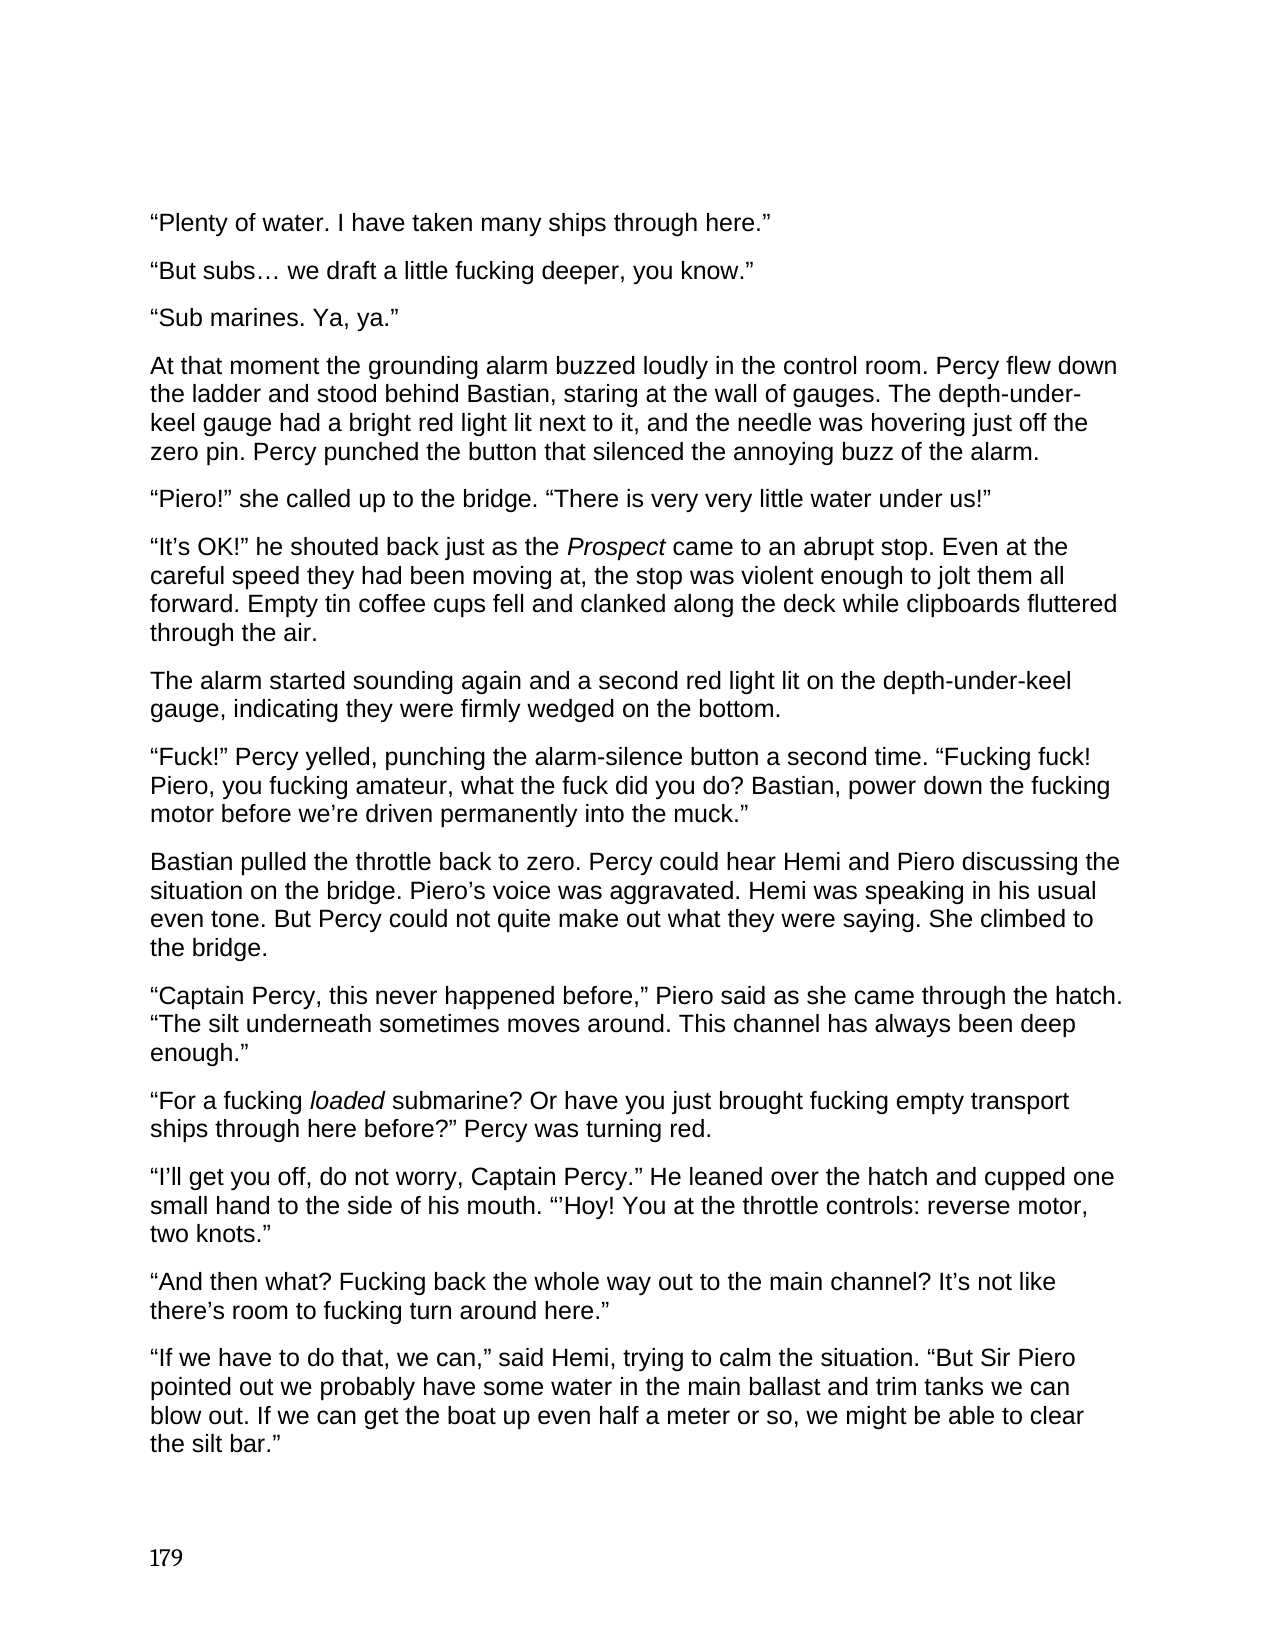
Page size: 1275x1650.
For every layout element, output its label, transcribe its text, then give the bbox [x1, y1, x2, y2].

text “Piero!” she called up to the bridge. “There is very very little water under us!” [150, 484, 1125, 513]
text “Captain Percy, this never happened before,” Piero said as she came through the hatch. “The silt underneath sometimes moves around. This channel has always been deep enough.” [150, 981, 1125, 1067]
text “Plenty of water. I have taken many ships through here.” [150, 208, 1125, 237]
text Bastian pulled the throttle back to zero. Percy could hear Hemi and Piero discussing the situation on the bridge. Piero’s voice was aggravated. Hemi was speaking in his usual even tone. But Percy could not quite make out what they were saying. She climbed to the bridge. [150, 847, 1125, 962]
text “If we have to do that, we can,” said Hemi, trying to calm the situation. “But Sir Piero pointed out we probably have some water in the main ballast and trim tanks we can blow out. If we can get the boat up even half a meter or so, we might be able to clear the silt bar.” [150, 1343, 1125, 1458]
text “Sub marines. Ya, ya.” [150, 303, 1125, 332]
text “Fuck!” Percy yelled, punching the alarm-silence button a second time. “Fucking fuck! Piero, you fucking amateur, what the fuck did you do? Bastian, power down the fucking motor before we’re driven permanently into the muck.” [150, 742, 1125, 828]
text “It’s OK!” he shouted back just as the Prospect came to an abrupt stop. Even at the careful speed they had been moving at, the stop was violent enough to jolt them all forward. Empty tin coffee cups fell and clanked along the deck while clipboards fluttered through the air. [150, 532, 1125, 647]
text “But subs… we draft a little fucking deeper, you know.” [150, 256, 1125, 284]
text “I’ll get you off, do not worry, Captain Percy.” He leaned over the hatch and cupped one small hand to the side of his mouth. “’Hoy! You at the throttle controls: reverse motor, two knots.” [150, 1162, 1125, 1248]
text “And then what? Fucking back the whole way out to the main channel? It’s not like there’s room to fucking turn around here.” [150, 1267, 1125, 1324]
text The alarm started sounding again and a second red light lit on the depth-under-keel gauge, indicating they were firmly wedged on the bottom. [150, 666, 1125, 723]
text At that moment the grounding alarm buzzed loudly in the control room. Percy flew down the ladder and stood behind Bastian, staring at the wall of gauges. The depth-under-keel gauge had a bright red light lit next to it, and the needle was hovering just off the zero pin. Percy punched the button that silenced the annoying buzz of the alarm. [150, 351, 1125, 466]
text “For a fucking loaded submarine? Or have you just brought fucking empty transport ships through here before?” Percy was turning red. [150, 1086, 1125, 1143]
